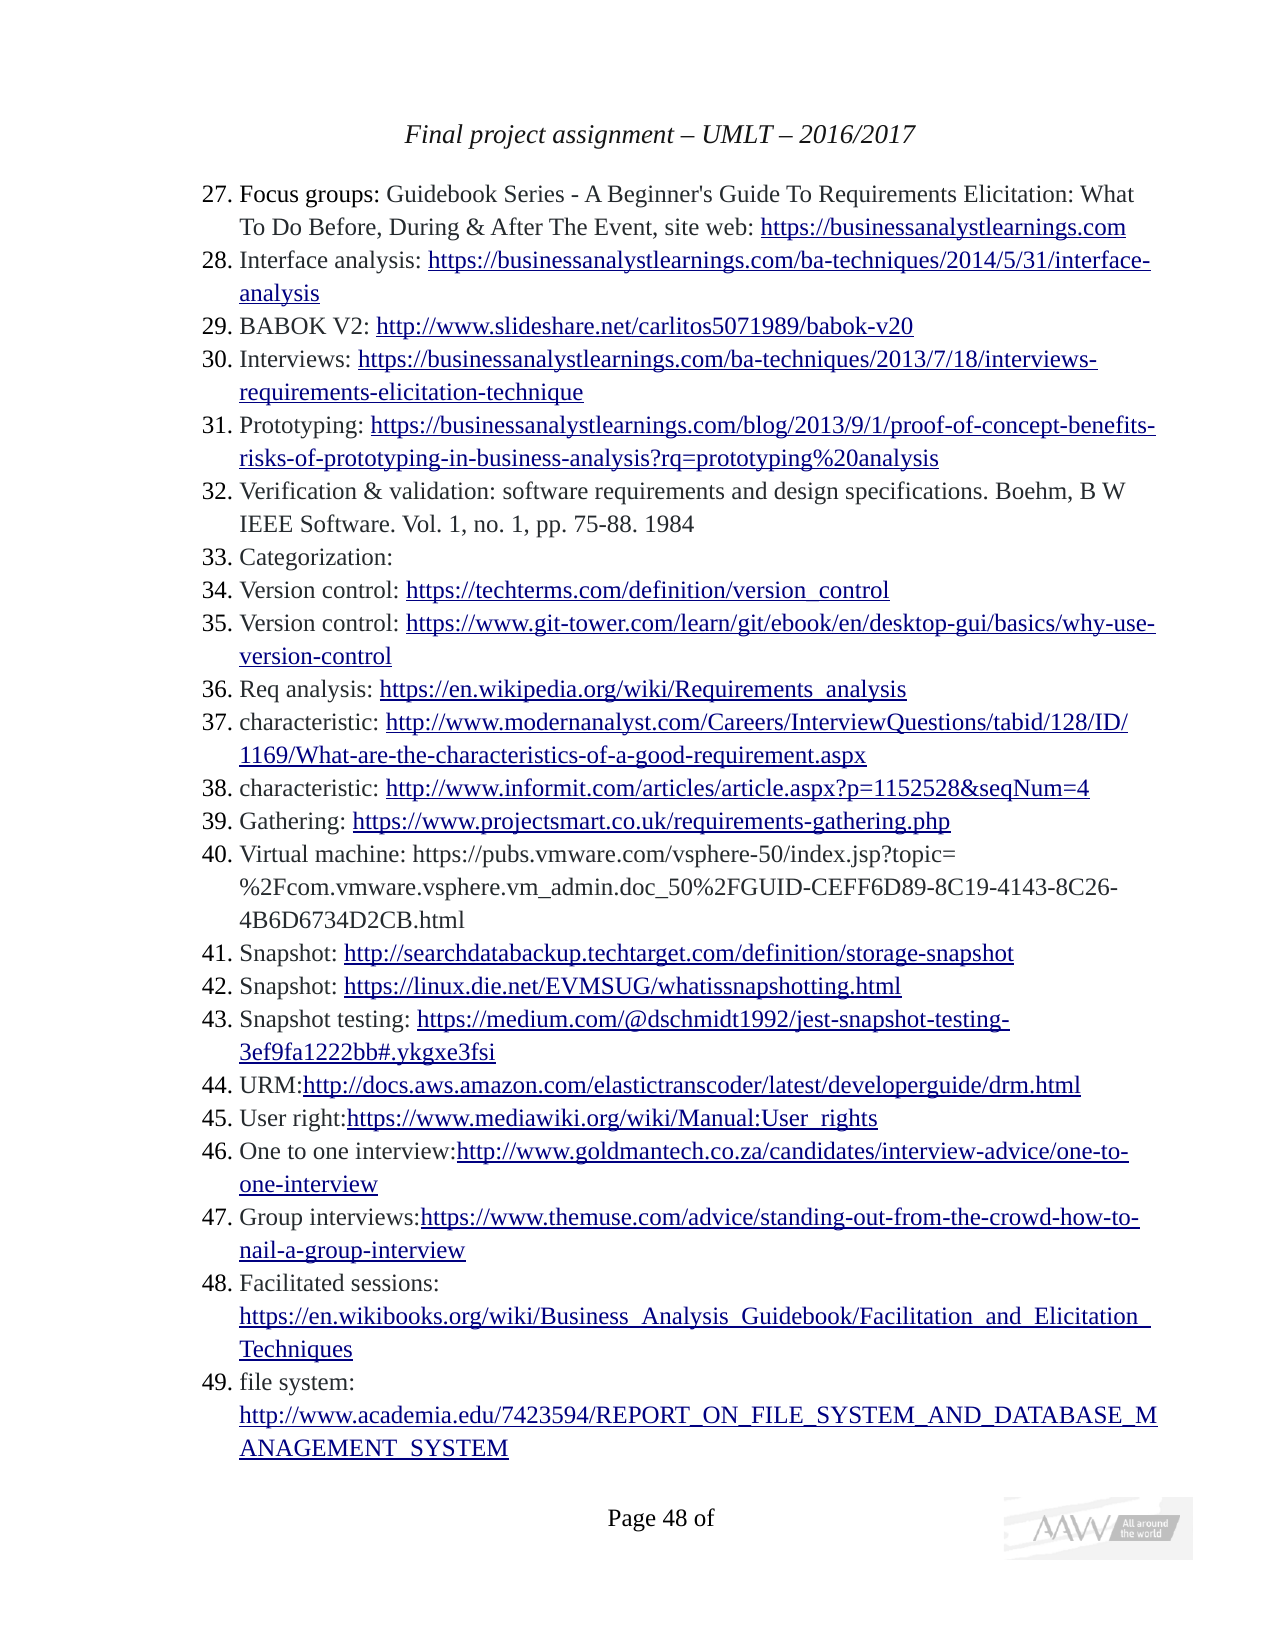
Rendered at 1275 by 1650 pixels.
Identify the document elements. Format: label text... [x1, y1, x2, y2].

list Prototyping: https://businessanalystlearnings.com/blog/2013/9/1/proof-of-concept-benefits-risks-of-prototyping-in-business-analysis?rq=prototyping%20analysis [202, 410, 1158, 472]
picture [1003, 1497, 1193, 1560]
list Interviews: https://businessanalystlearnings.com/ba-techniques/2013/7/18/interviews-requirements-elicitation-technique [202, 344, 1158, 406]
list Gathering: https://www.projectsmart.co.uk/requirements-gathering.php [202, 806, 1158, 835]
list Interface analysis: https://businessanalystlearnings.com/ba-techniques/2014/5/31/interface-analysis [202, 245, 1158, 307]
list Snapshot testing: https://medium.com/@dschmidt1992/jest-snapshot-testing-3ef9fa1222bb#.ykgxe3fsi [202, 1004, 1158, 1066]
list Verification & validation: software requirements and design specifications. Boehm, B W IEEE Software. Vol. 1, no. 1, pp. 75-88. 1984 [202, 476, 1158, 538]
list Group interviews:https://www.themuse.com/advice/standing-out-from-the-crowd-how-to-nail-a-group-interview [202, 1202, 1158, 1264]
list characteristic: http://www.modernanalyst.com/Careers/InterviewQuestions/tabid/128/ID/1169/What-are-the-characteristics-of-a-good-requirement.aspx [202, 707, 1158, 769]
list Virtual machine: https://pubs.vmware.com/vsphere-50/index.jsp?topic=%2Fcom.vmware.vsphere.vm_admin.doc_50%2FGUID-CEFF6D89-8C19-4143-8C26-4B6D6734D2CB.html [202, 839, 1158, 934]
list URM:http://docs.aws.amazon.com/elastictranscoder/latest/developerguide/drm.html [202, 1070, 1158, 1099]
list Focus groups: Guidebook Series - A Beginner's Guide To Requirements Elicitation: What To Do Before, During & After The Event, site web: https://businessanalystlearnings.com [202, 179, 1158, 241]
list Categorization: [202, 542, 1158, 571]
list Version control: https://www.git-tower.com/learn/git/ebook/en/desktop-gui/basics/why-use-version-control [202, 608, 1158, 670]
list Facilitated sessions: https://en.wikibooks.org/wiki/Business_Analysis_Guidebook/Facilitation_and_Elicitation_Techniques [202, 1268, 1158, 1363]
list Version control: https://techterms.com/definition/version_control [202, 575, 1158, 604]
list User right:https://www.mediawiki.org/wiki/Manual:User_rights [202, 1103, 1158, 1132]
list Snapshot: http://searchdatabackup.techtarget.com/definition/storage-snapshot [202, 938, 1158, 967]
list Req analysis: https://en.wikipedia.org/wiki/Requirements_analysis [202, 674, 1158, 703]
list BABOK V2: http://www.slideshare.net/carlitos5071989/babok-v20 [202, 311, 1158, 339]
list file system: http://www.academia.edu/7423594/REPORT_ON_FILE_SYSTEM_AND_DATABASE_MANAGEMENT_SYSTEM [202, 1367, 1158, 1462]
list characteristic: http://www.informit.com/articles/article.aspx?p=1152528&seqNum=4 [202, 773, 1158, 802]
list One to one interview:http://www.goldmantech.co.za/candidates/interview-advice/one-to-one-interview [202, 1136, 1158, 1198]
list Snapshot: https://linux.die.net/EVMSUG/whatissnapshotting.html [202, 971, 1158, 1000]
